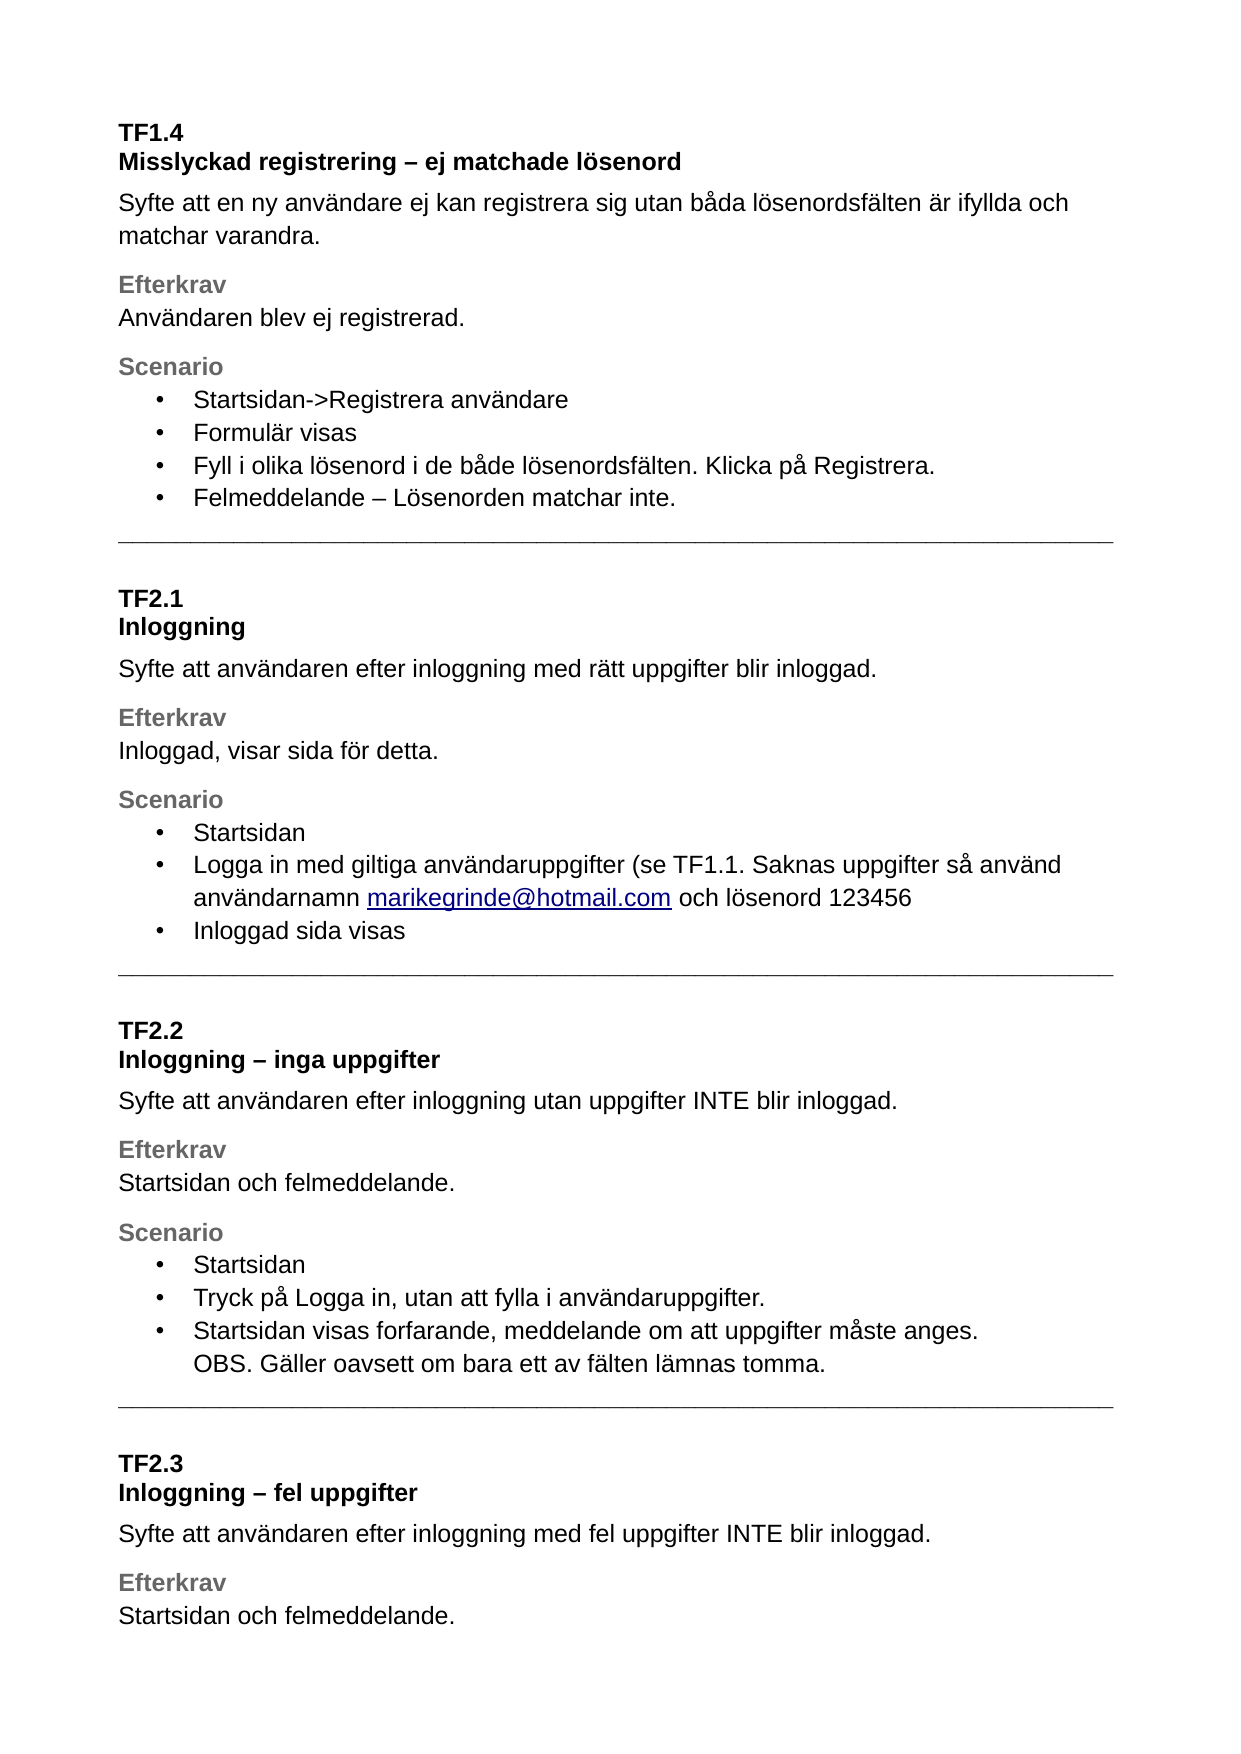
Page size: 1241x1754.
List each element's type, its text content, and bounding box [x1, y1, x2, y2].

text Syfte att användaren efter inloggning utan uppgifter INTE blir inloggad. [118, 1086, 1122, 1115]
subtitle Scenario [118, 1218, 1122, 1246]
text Användaren blev ej registrerad. [118, 303, 1122, 332]
list Startsidan [156, 1250, 1122, 1279]
list Inloggad sida visas [156, 916, 1122, 945]
text Inloggad, visar sida för detta. [118, 736, 1122, 764]
subtitle Efterkrav [118, 703, 1122, 732]
subtitle Efterkrav [118, 270, 1122, 299]
subtitle Efterkrav [118, 1568, 1122, 1597]
subtitle Scenario [118, 785, 1122, 814]
text Syfte att användaren efter inloggning med fel uppgifter INTE blir inloggad. [118, 1519, 1122, 1547]
text _____________________________________________________________________ [118, 1381, 1122, 1411]
text Syfte att en ny användare ej kan registrera sig utan båda lösenordsfälten är ifyllda och matchar varandra. [118, 188, 1122, 249]
subtitle TF1.4 Misslyckad registrering – ej matchade lösenord [118, 118, 1122, 176]
list Startsidan [156, 818, 1122, 847]
subtitle TF2.2 Inloggning – inga uppgifter [118, 1016, 1122, 1074]
subtitle Efterkrav [118, 1136, 1122, 1164]
list Tryck på Logga in, utan att fylla i användaruppgifter. [156, 1283, 1122, 1312]
text Startsidan och felmeddelande. [118, 1601, 1122, 1629]
list Startsidan visas forfarande, meddelande om att uppgifter måste anges. OBS. Gäller oavsett om bara ett av fälten lämnas tomma. [156, 1316, 1122, 1377]
subtitle TF2.3 Inloggning – fel uppgifter [118, 1449, 1122, 1506]
list Formulär visas [156, 418, 1122, 447]
list Startsidan->Registrera användare [156, 385, 1122, 414]
list Logga in med giltiga användaruppgifter (se TF1.1. Saknas uppgifter så använd användarnamn marikegrinde@hotmail.com och lösenord 123456 [156, 851, 1122, 912]
text _____________________________________________________________________ [118, 949, 1122, 979]
list Fyll i olika lösenord i de både lösenordsfälten. Klicka på Registrera. [156, 451, 1122, 479]
subtitle Scenario [118, 352, 1122, 381]
text Startsidan och felmeddelande. [118, 1168, 1122, 1197]
list Felmeddelande – Lösenorden matchar inte. [156, 483, 1122, 512]
subtitle TF2.1 Inloggning [118, 583, 1122, 641]
text _____________________________________________________________________ [118, 516, 1122, 546]
text Syfte att användaren efter inloggning med rätt uppgifter blir inloggad. [118, 653, 1122, 682]
